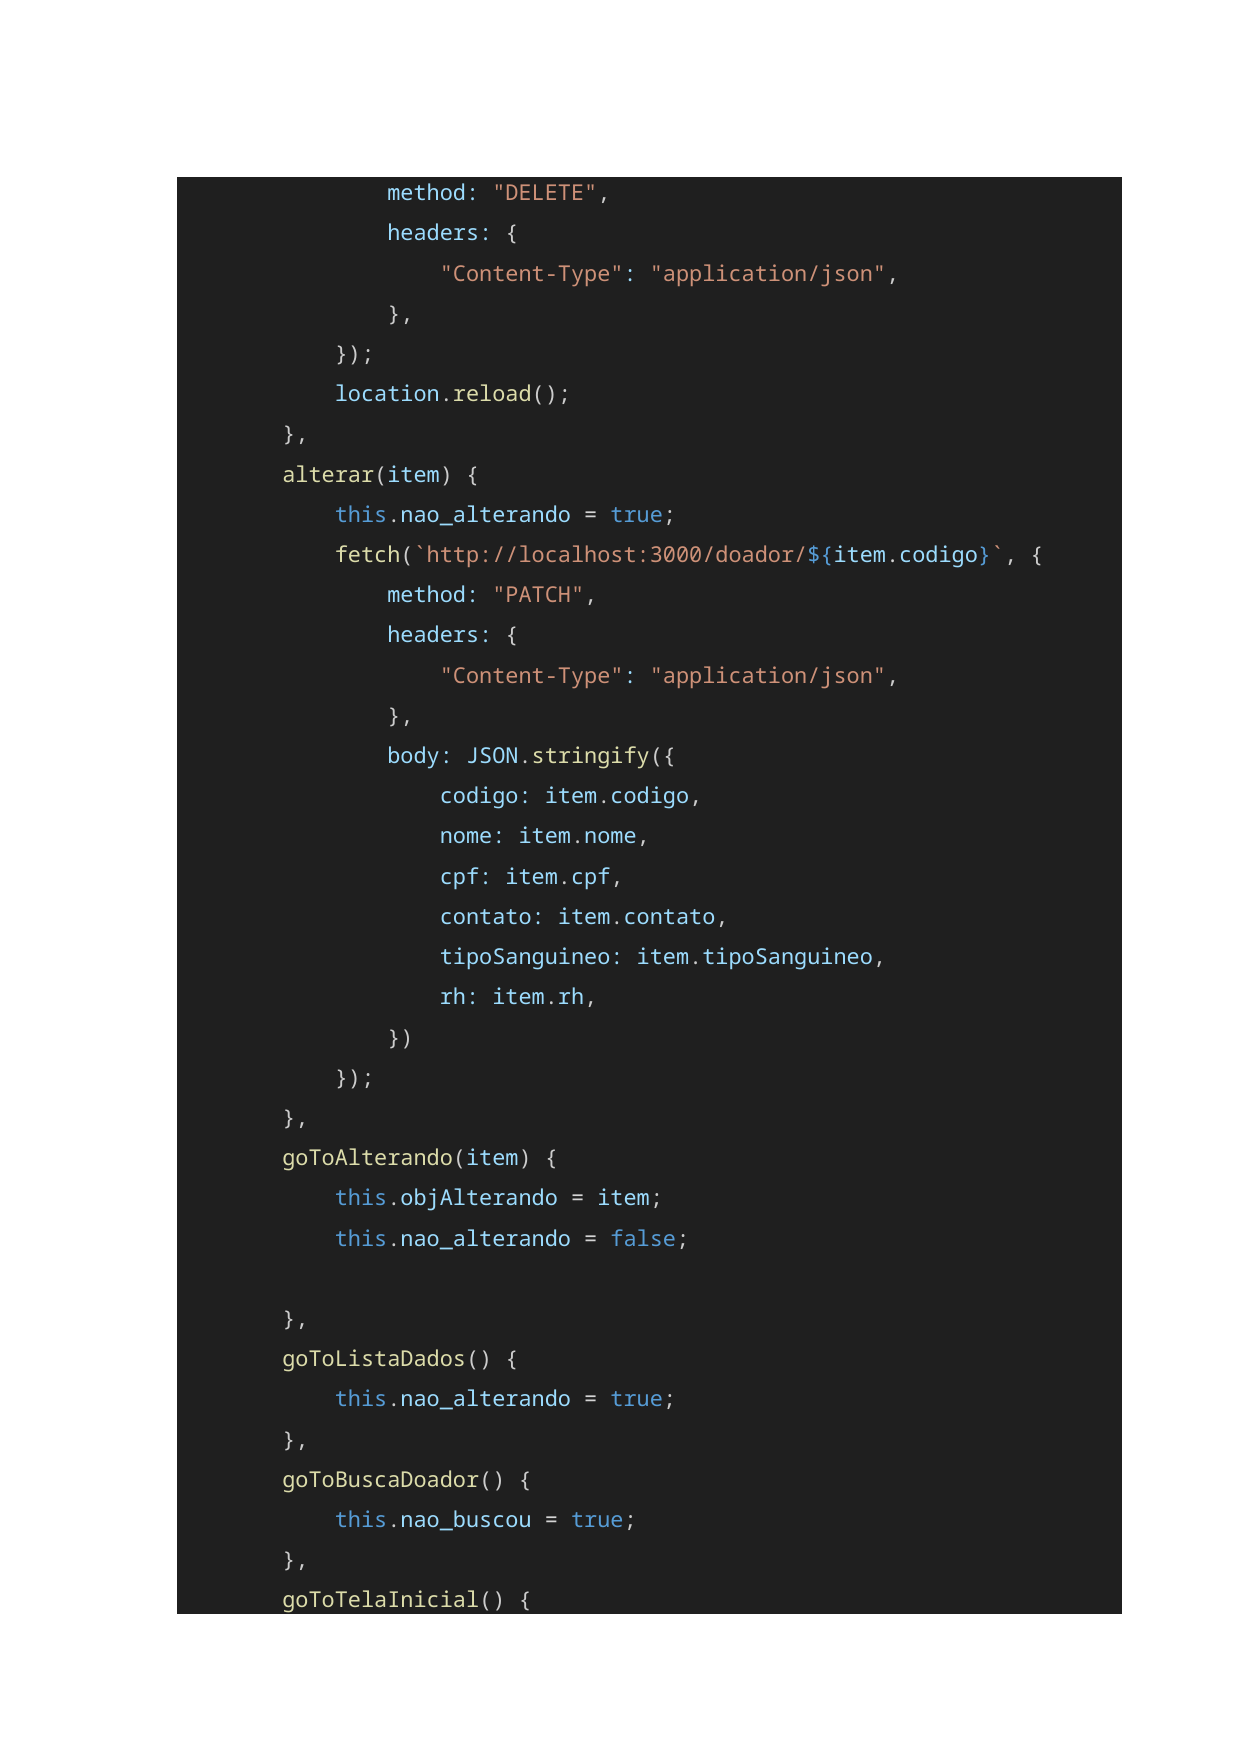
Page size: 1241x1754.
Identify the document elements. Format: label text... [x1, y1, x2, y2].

text rh: item.rh, [177, 981, 1122, 1011]
text alterar(item) { [177, 458, 1122, 488]
text }, [177, 1102, 1122, 1132]
text headers: { [177, 619, 1122, 649]
text }, [177, 700, 1122, 729]
text this.nao_alterando = true; [177, 1383, 1122, 1413]
text contato: item.contato, [177, 901, 1122, 931]
text codigo: item.codigo, [177, 780, 1122, 810]
text location.reload(); [177, 378, 1122, 408]
text goToAlterando(item) { [177, 1142, 1122, 1172]
text goToBuscaDoador() { [177, 1464, 1122, 1493]
text tipoSanguineo: item.tipoSanguineo, [177, 941, 1122, 971]
text }); [177, 1062, 1122, 1091]
text method: "DELETE", [177, 177, 1122, 207]
text "Content-Type": "application/json", [177, 257, 1122, 287]
text this.nao_alterando = true; [177, 499, 1122, 528]
text }); [177, 338, 1122, 368]
text headers: { [177, 217, 1122, 247]
text method: "PATCH", [177, 579, 1122, 609]
text }, [177, 418, 1122, 448]
text body: JSON.stringify({ [177, 740, 1122, 770]
text }) [177, 1021, 1122, 1051]
text this.nao_alterando = false; [177, 1222, 1122, 1252]
text }, [177, 1544, 1122, 1574]
text this.objAlterando = item; [177, 1182, 1122, 1212]
text }, [177, 1423, 1122, 1453]
text nome: item.nome, [177, 820, 1122, 850]
text "Content-Type": "application/json", [177, 659, 1122, 689]
text fetch(`http://localhost:3000/doador/${item.codigo}`, { [177, 539, 1122, 569]
text cpf: item.cpf, [177, 861, 1122, 890]
text }, [177, 298, 1122, 327]
text goToListaDados() { [177, 1343, 1122, 1373]
text this.nao_buscou = true; [177, 1504, 1122, 1534]
text }, [177, 1303, 1122, 1333]
text goToTelaInicial() { [177, 1584, 1122, 1614]
